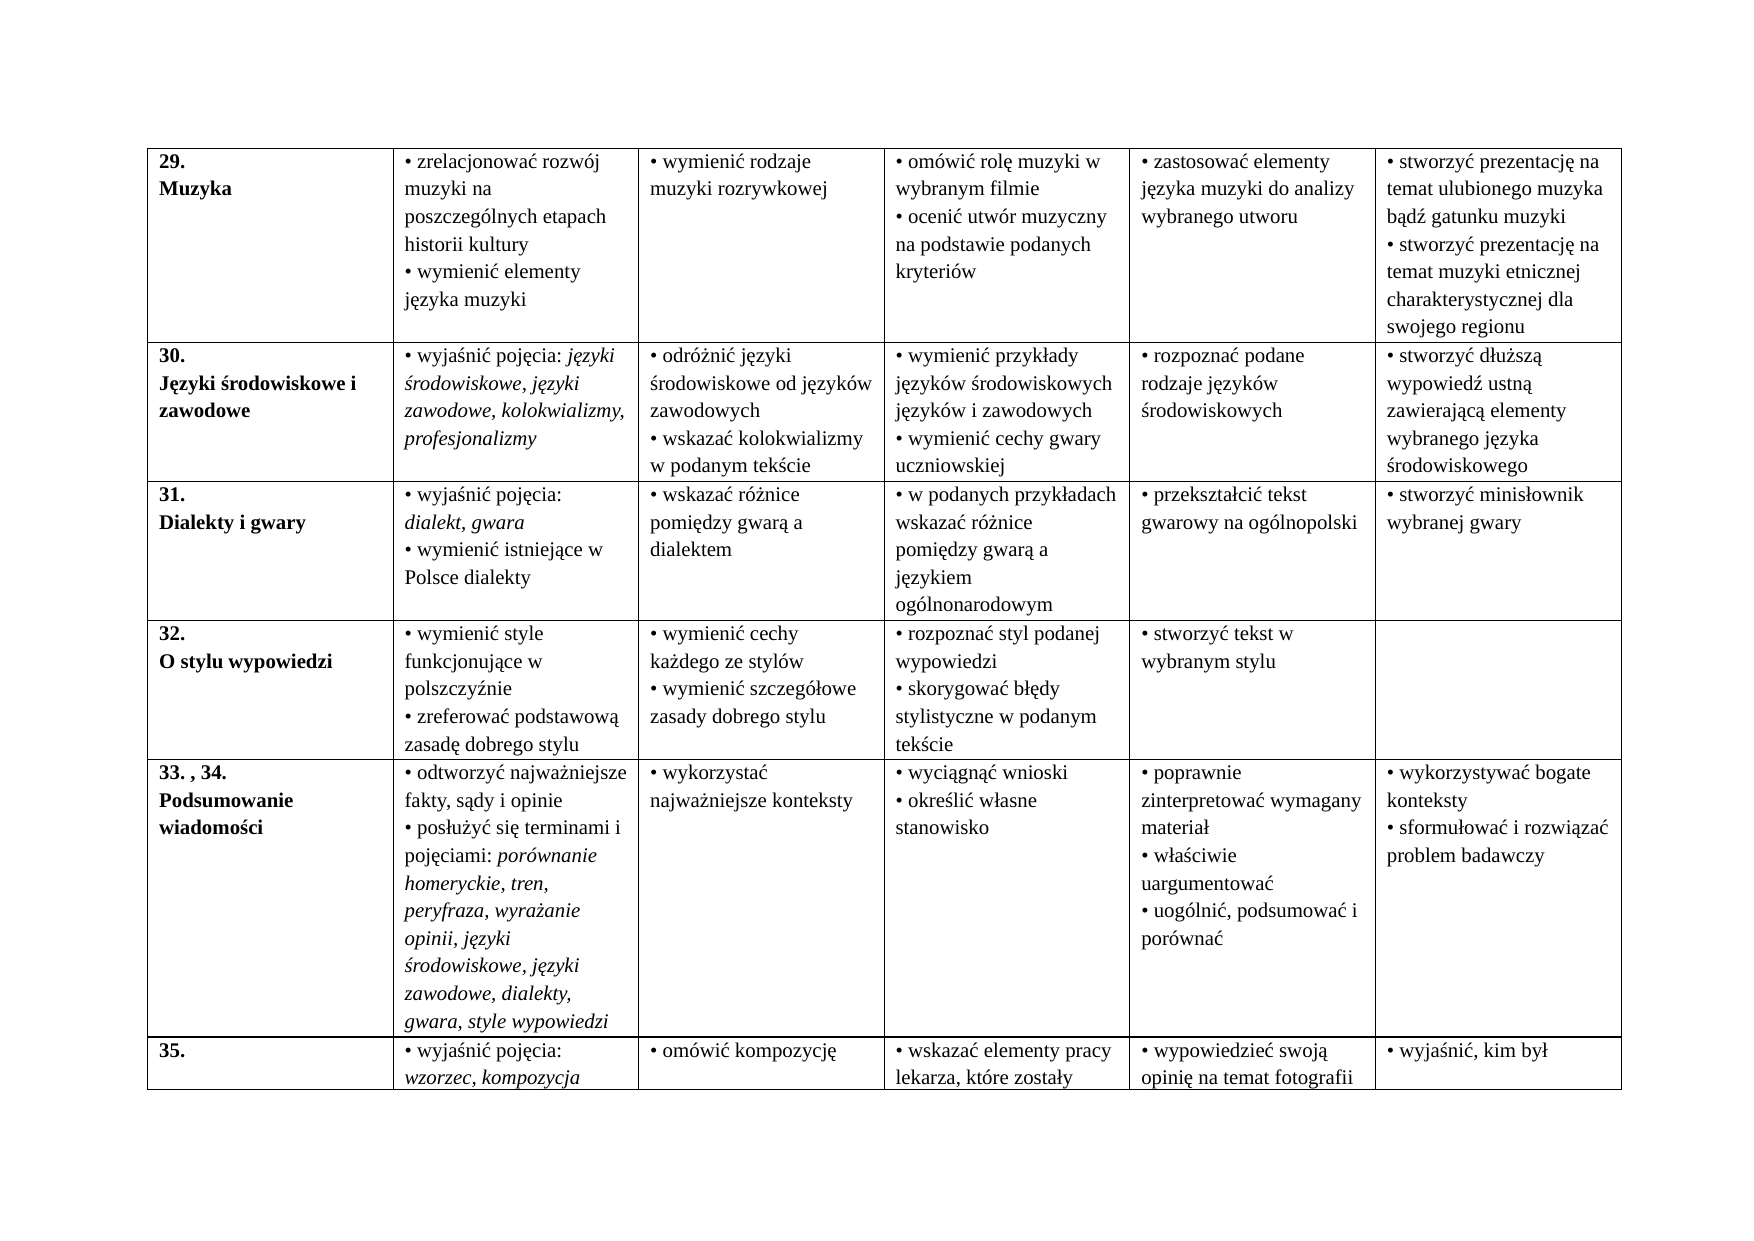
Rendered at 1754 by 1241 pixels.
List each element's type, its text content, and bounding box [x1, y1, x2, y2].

table_cell • wymienić rodzaje muzyki rozrywkowej [639, 149, 884, 342]
table_cell • odtworzyć najważniejsze fakty, sądy i opinie • posłużyć się terminami i pojęciami: porównanie homeryckie, tren, peryfraza, wyrażanie opinii, języki środowiskowe, języki zawodowe, dialekty, gwara, style wypowiedzi [394, 760, 638, 1036]
table_cell • wymienić przykłady języków środowiskowych języków i zawodowych • wymienić cechy gwary uczniowskiej [885, 343, 1129, 481]
table_cell • omówić rolę muzyki w wybranym filmie • ocenić utwór muzyczny na podstawie podanych kryteriów [885, 149, 1129, 342]
table_cell • wyjaśnić pojęcia: wzorzec, kompozycja [394, 1038, 638, 1089]
table_cell • wymienić cechy każdego ze stylów • wymienić szczegółowe zasady dobrego stylu [639, 621, 884, 759]
table_cell 29. Muzyka [148, 149, 393, 342]
table_cell • zrelacjonować rozwój muzyki na poszczególnych etapach historii kultury • wymienić elementy języka muzyki [394, 149, 638, 342]
table_cell 30. Języki środowiskowe i zawodowe [148, 343, 393, 481]
table_cell • omówić kompozycję [639, 1038, 884, 1089]
table_cell 32. O stylu wypowiedzi [148, 621, 393, 759]
table_cell • w podanych przykładach wskazać różnice pomiędzy gwarą a językiem ogólnonarodowym [885, 482, 1129, 620]
table_cell • stworzyć dłuższą wypowiedź ustną zawierającą elementy wybranego języka środowiskowego [1376, 343, 1621, 481]
table_cell • stworzyć prezentację na temat ulubionego muzyka bądź gatunku muzyki • stworzyć prezentację na temat muzyki etnicznej charakterystycznej dla swojego regionu [1376, 149, 1621, 342]
table_cell • wypowiedzieć swoją opinię na temat fotografii [1130, 1038, 1375, 1089]
table_cell • wskazać elementy pracy lekarza, które zostały [885, 1038, 1129, 1089]
table_cell • wyjaśnić pojęcia: dialekt, gwara • wymienić istniejące w Polsce dialekty [394, 482, 638, 620]
table_cell • wykorzystywać bogate konteksty • sformułować i rozwiązać problem badawczy [1376, 760, 1621, 1036]
table_cell • wykorzystać najważniejsze konteksty [639, 760, 884, 1036]
table_cell • stworzyć minisłownik wybranej gwary [1376, 482, 1621, 620]
table_cell • wyjaśnić pojęcia: języki środowiskowe, języki zawodowe, kolokwializmy, profesjonalizmy [394, 343, 638, 481]
table_cell • przekształcić tekst gwarowy na ogólnopolski [1130, 482, 1375, 620]
table_cell • rozpoznać podane rodzaje języków środowiskowych [1130, 343, 1375, 481]
table_cell 31. Dialekty i gwary [148, 482, 393, 620]
table_cell [1376, 621, 1621, 759]
table_cell • zastosować elementy języka muzyki do analizy wybranego utworu [1130, 149, 1375, 342]
table_cell • wskazać różnice pomiędzy gwarą a dialektem [639, 482, 884, 620]
table_cell • rozpoznać styl podanej wypowiedzi • skorygować błędy stylistyczne w podanym tekście [885, 621, 1129, 759]
table_cell • wyjaśnić, kim był [1376, 1038, 1621, 1089]
table_cell • odróżnić języki środowiskowe od języków zawodowych • wskazać kolokwializmy w podanym tekście [639, 343, 884, 481]
table_cell • wyciągnąć wnioski • określić własne stanowisko [885, 760, 1129, 1036]
table_cell 35. [148, 1038, 393, 1089]
table_cell • poprawnie zinterpretować wymagany materiał • właściwie uargumentować • uogólnić, podsumować i porównać [1130, 760, 1375, 1036]
table_cell • stworzyć tekst w wybranym stylu [1130, 621, 1375, 759]
table_cell • wymienić style funkcjonujące w polszczyźnie • zreferować podstawową zasadę dobrego stylu [394, 621, 638, 759]
table_cell 33. , 34. Podsumowanie wiadomości [148, 760, 393, 1036]
